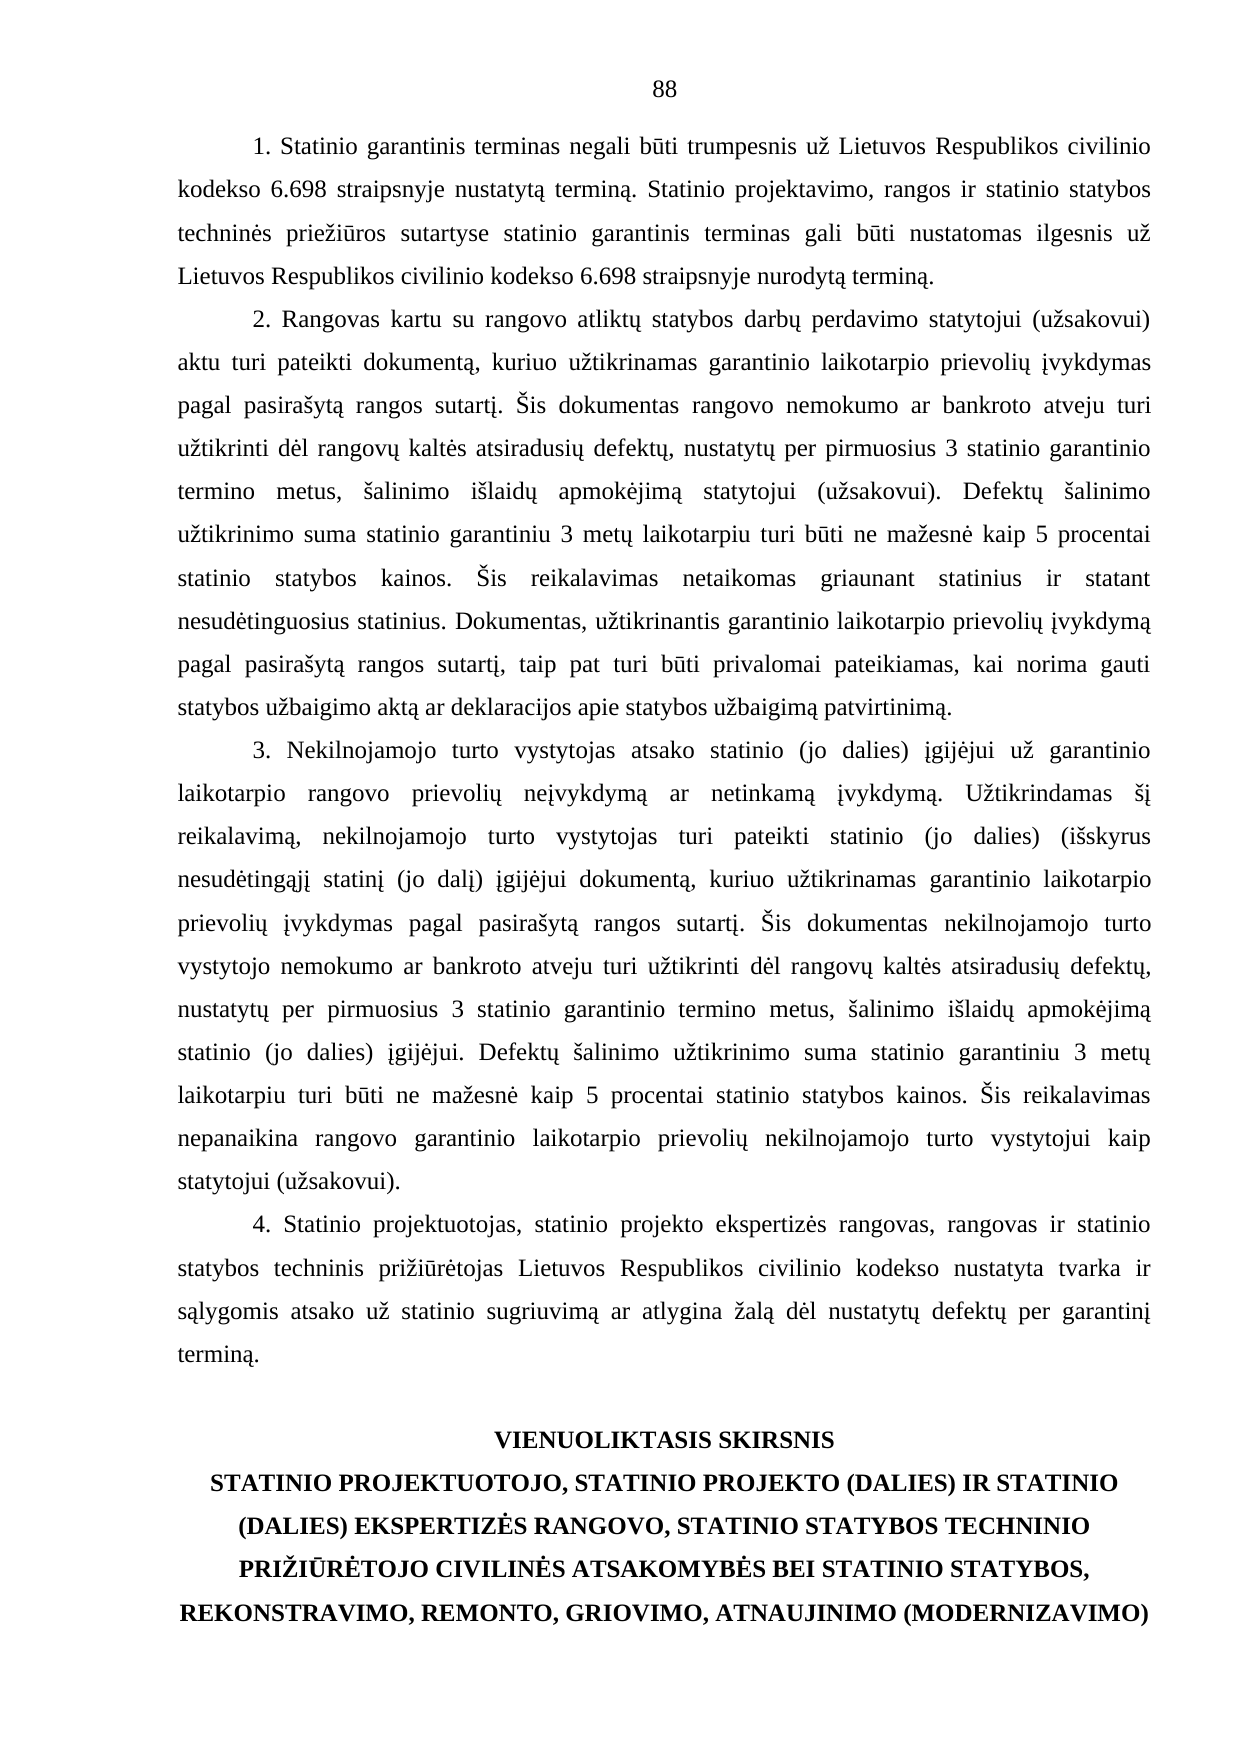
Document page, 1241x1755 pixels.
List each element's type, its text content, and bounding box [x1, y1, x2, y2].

text 2. Rangovas kartu su rangovo atliktų statybos darbų perdavimo statytojui (užsakovui) aktu turi pateikti dokumentą, kuriuo užtikrinamas garantinio laikotarpio prievolių įvykdymas pagal pasirašytą rangos sutartį. Šis dokumentas rangovo nemokumo ar bankroto atveju turi užtikrinti dėl rangovų kaltės atsiradusių defektų, nustatytų per pirmuosius 3 statinio garantinio termino metus, šalinimo išlaidų apmokėjimą statytojui (užsakovui). Defektų šalinimo užtikrinimo suma statinio garantiniu 3 metų laikotarpiu turi būti ne mažesnė kaip 5 procentai statinio statybos kainos. Šis reikalavimas netaikomas griaunant statinius ir statant nesudėtinguosius statinius. Dokumentas, užtikrinantis garantinio laikotarpio prievolių įvykdymą pagal pasirašytą rangos sutartį, taip pat turi būti privalomai pateikiamas, kai norima gauti statybos užbaigimo aktą ar deklaracijos apie statybos užbaigimą patvirtinimą. [177, 304, 1152, 721]
text STATINIO PROJEKTUOTOJO, STATINIO PROJEKTO (DALIES) IR STATINIO (DALIES) EKSPERTIZĖS RANGOVO, STATINIO STATYBOS TECHNINIO PRIŽIŪRĖTOJO CIVILINĖS ATSAKOMYBĖS BEI STATINIO STATYBOS, REKONSTRAVIMO, REMONTO, GRIOVIMO, ATNAUJINIMO (MODERNIZAVIMO) [177, 1468, 1152, 1626]
text 1. Statinio garantinis terminas negali būti trumpesnis už Lietuvos Respublikos civilinio kodekso 6.698 straipsnyje nustatytą terminą. Statinio projektavimo, rangos ir statinio statybos techninės priežiūros sutartyse statinio garantinis terminas gali būti nustatomas ilgesnis už Lietuvos Respublikos civilinio kodekso 6.698 straipsnyje nurodytą terminą. [177, 131, 1152, 289]
text 4. Statinio projektuotojas, statinio projekto ekspertizės rangovas, rangovas ir statinio statybos techninis prižiūrėtojas Lietuvos Respublikos civilinio kodekso nustatyta tvarka ir sąlygomis atsako už statinio sugriuvimą ar atlygina žalą dėl nustatytų defektų per garantinį terminą. [177, 1209, 1152, 1368]
text VIENUOLIKTASIS SKIRSNIS [177, 1425, 1152, 1454]
text 3. Nekilnojamojo turto vystytojas atsako statinio (jo dalies) įgijėjui už garantinio laikotarpio rangovo prievolių neįvykdymą ar netinkamą įvykdymą. Užtikrindamas šį reikalavimą, nekilnojamojo turto vystytojas turi pateikti statinio (jo dalies) (išskyrus nesudėtingąjį statinį (jo dalį) įgijėjui dokumentą, kuriuo užtikrinamas garantinio laikotarpio prievolių įvykdymas pagal pasirašytą rangos sutartį. Šis dokumentas nekilnojamojo turto vystytojo nemokumo ar bankroto atveju turi užtikrinti dėl rangovų kaltės atsiradusių defektų, nustatytų per pirmuosius 3 statinio garantinio termino metus, šalinimo išlaidų apmokėjimą statinio (jo dalies) įgijėjui. Defektų šalinimo užtikrinimo suma statinio garantiniu 3 metų laikotarpiu turi būti ne mažesnė kaip 5 procentai statinio statybos kainos. Šis reikalavimas nepanaikina rangovo garantinio laikotarpio prievolių nekilnojamojo turto vystytojui kaip statytojui (užsakovui). [177, 735, 1152, 1195]
